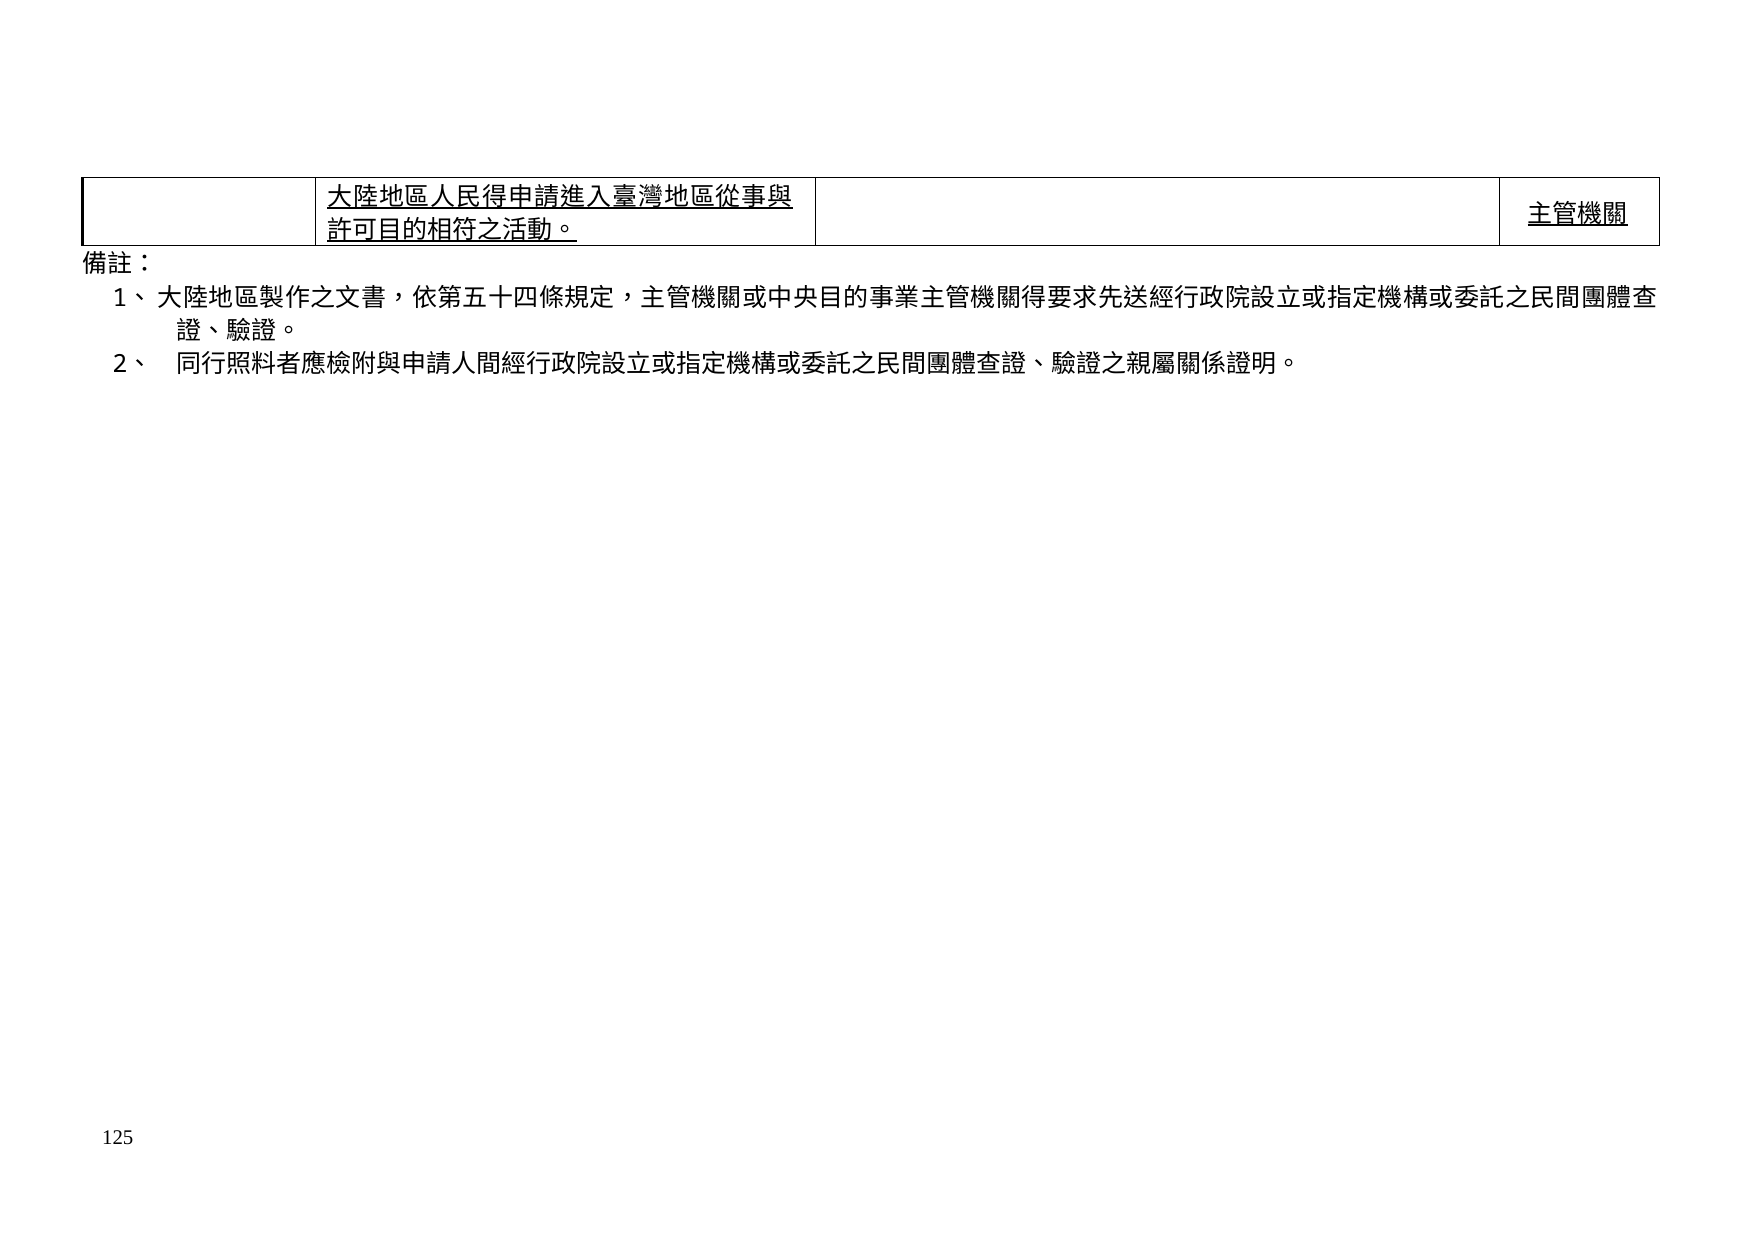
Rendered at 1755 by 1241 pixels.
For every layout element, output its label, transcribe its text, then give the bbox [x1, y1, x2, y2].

table_cell 主管機關 [1500, 178, 1659, 245]
text 備註： [83, 246, 1660, 279]
table_cell [84, 178, 315, 245]
list 大陸地區製作之文書，依第五十四條規定，主管機關或中央目的事業主管機關得要求先送經行政院設立或指定機構或委託之民間團體查證、驗證。 [112, 279, 1660, 346]
list 同行照料者應檢附與申請人間經行政院設立或指定機構或委託之民間團體查證、驗證之親屬關係證明。 [112, 346, 1660, 379]
table_cell 大陸地區人民得申請進入臺灣地區從事與許可目的相符之活動。 [316, 178, 815, 245]
table_cell [816, 178, 1499, 245]
